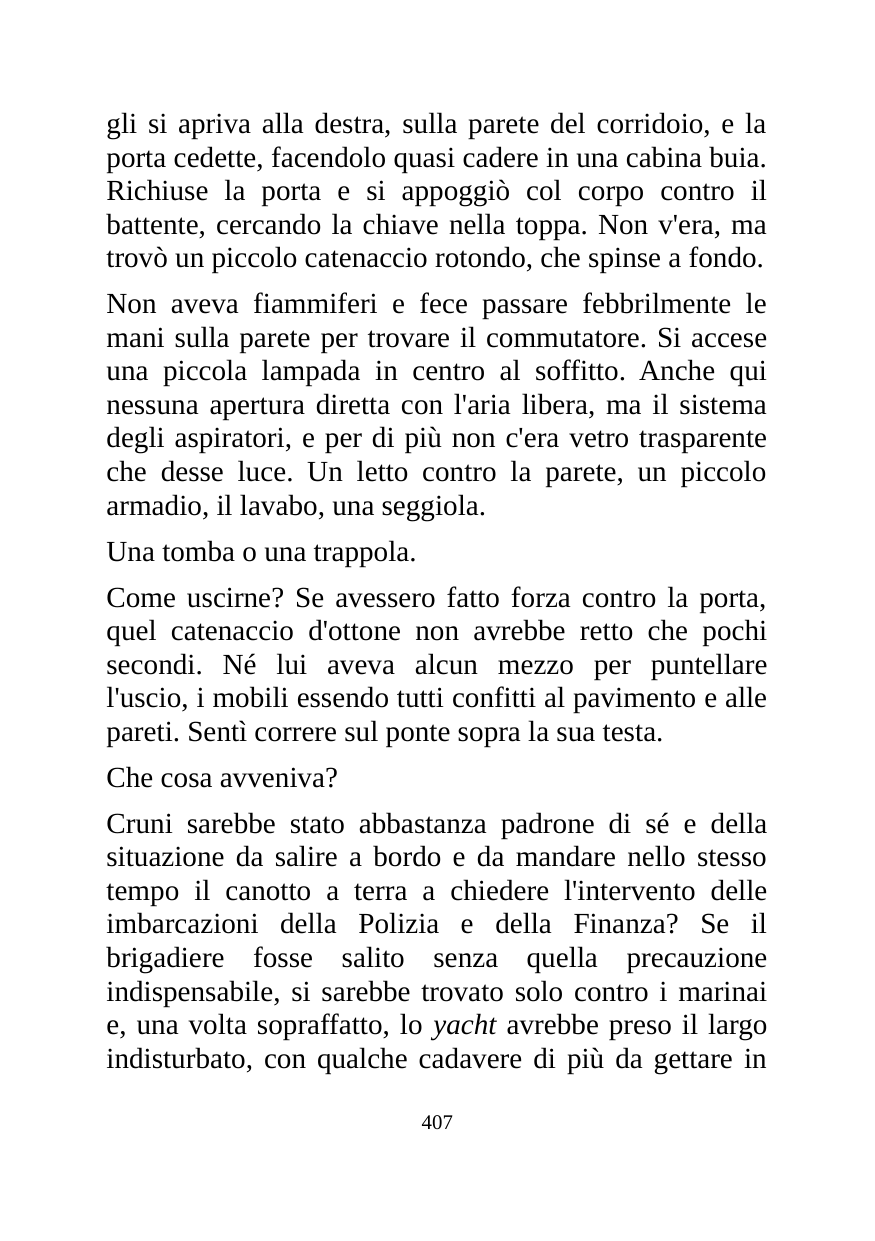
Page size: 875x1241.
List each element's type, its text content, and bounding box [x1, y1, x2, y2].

text gli si apriva alla destra, sulla parete del corridoio, e la porta cedette, facendolo quasi cadere in una cabina buia. Richiuse la porta e si appoggiò col corpo contro il battente, cercando la chiave nella toppa. Non v'era, ma trovò un piccolo catenaccio rotondo, che spinse a fondo. [106, 106, 768, 274]
text Cruni sarebbe stato abbastanza padrone di sé e della situazione da salire a bordo e da mandare nello stesso tempo il canotto a terra a chiedere l'intervento delle imbarcazioni della Polizia e della Finanza? Se il brigadiere fosse salito senza quella precauzione indispensabile, si sarebbe trovato solo contro i marinai e, una volta sopraffatto, lo yacht avrebbe preso il largo indisturbato, con qualche cadavere di più da gettare in [106, 806, 768, 1074]
text Che cosa avveniva? [106, 760, 768, 793]
text Non aveva fiammiferi e fece passare febbrilmente le mani sulla parete per trovare il commutatore. Si accese una piccola lampada in centro al soffitto. Anche qui nessuna apertura diretta con l'aria libera, ma il sistema degli aspiratori, e per di più non c'era vetro trasparente che desse luce. Un letto contro la parete, un piccolo armadio, il lavabo, una seggiola. [106, 286, 768, 521]
text Una tomba o una trappola. [106, 534, 768, 567]
text Come uscirne? Se avessero fatto forza contro la porta, quel catenaccio d'ottone non avrebbe retto che pochi secondi. Né lui aveva alcun mezzo per puntellare l'uscio, i mobili essendo tutti confitti al pavimento e alle pareti. Sentì correre sul ponte sopra la sua testa. [106, 580, 768, 747]
